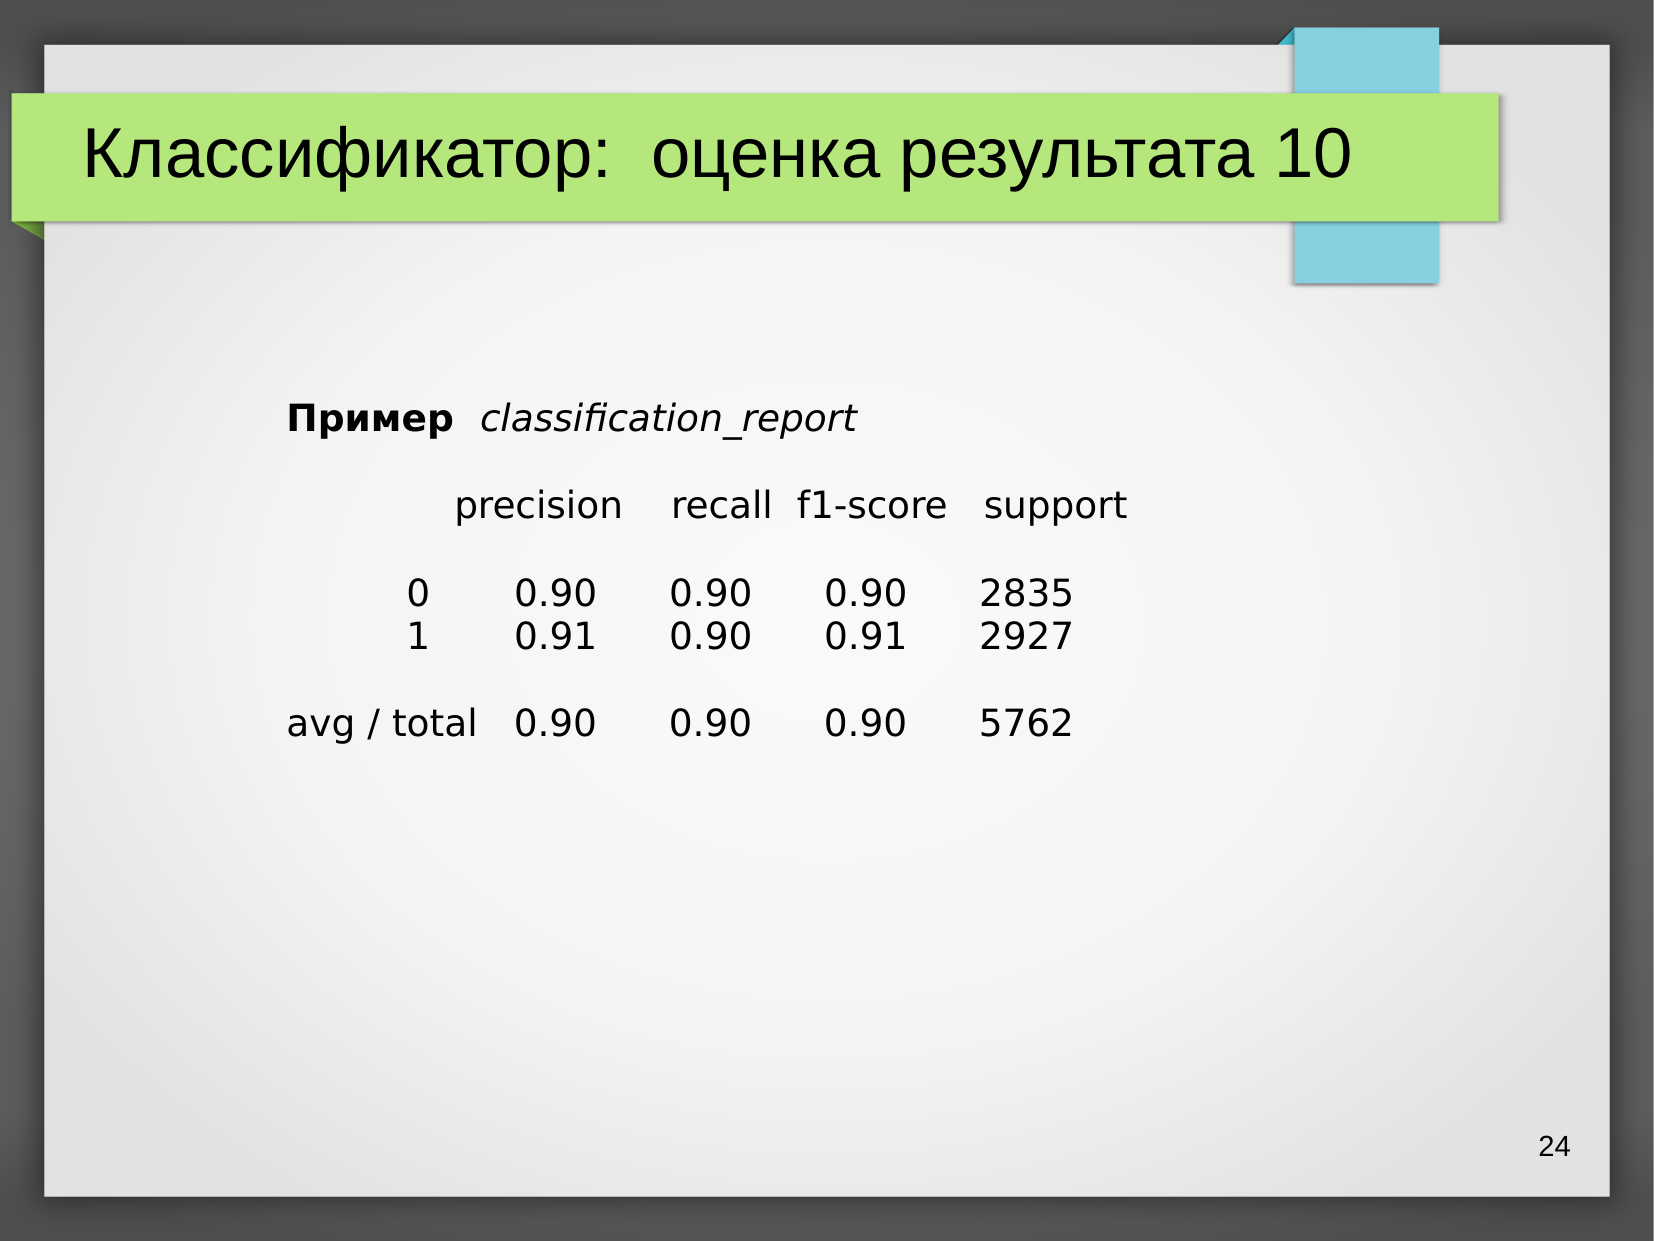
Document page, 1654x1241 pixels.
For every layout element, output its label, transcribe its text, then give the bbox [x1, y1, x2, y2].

picture [0, 0, 1654, 1241]
text_box Пример classification_report precision recall f1-score support 0 0.90 0.90 0.90 2835 1 0.91 0.90 0.91 2927 avg / total 0.90 0.90 0.90 5762 [271, 389, 1371, 969]
title Классификатор: оценка результата 10 [82, 49, 1571, 257]
